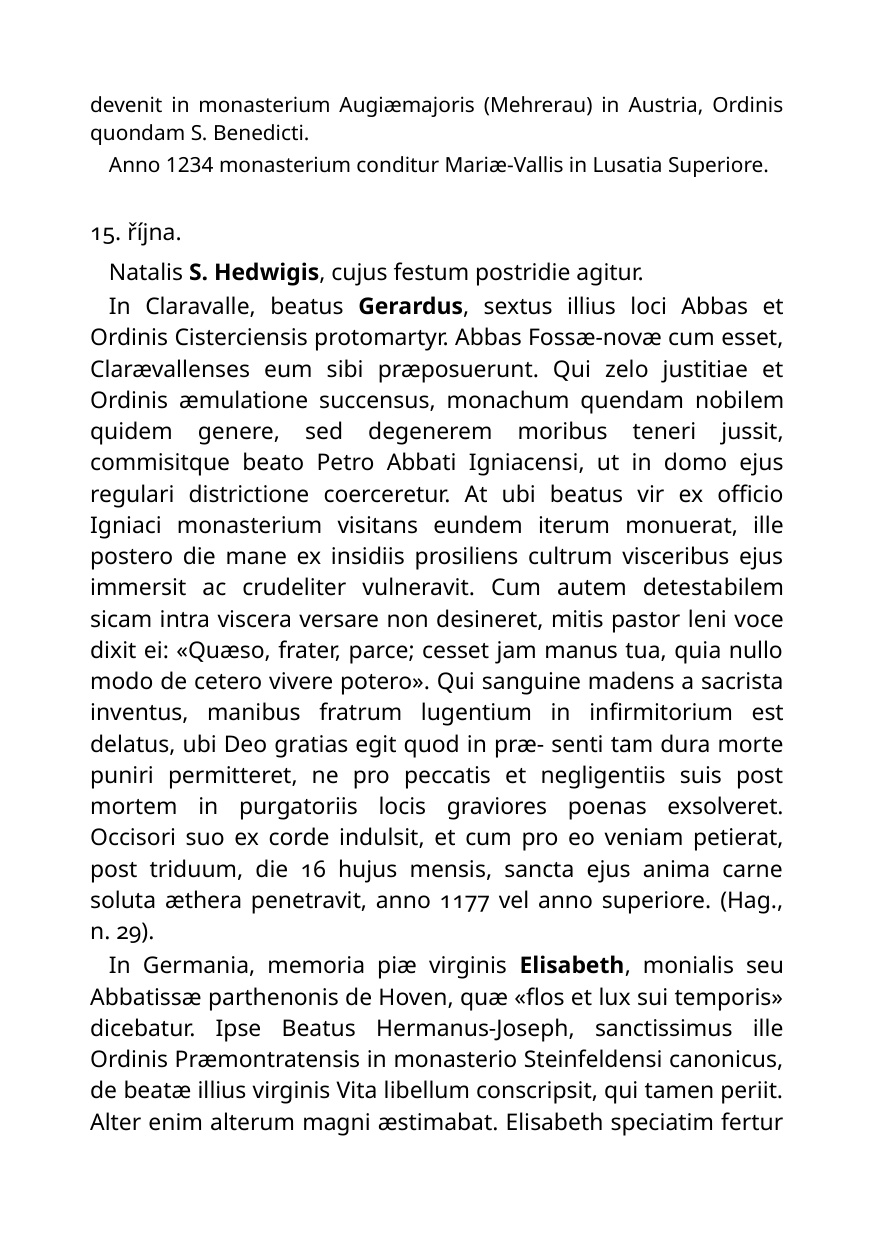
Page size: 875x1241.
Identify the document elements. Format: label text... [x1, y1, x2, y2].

text devenit in monasterium Augiæmajoris (Mehrerau) in Austria, Ordinis quondam S. Benedicti. [90, 90, 784, 147]
text In Germania, memoria piæ virginis Elisabeth, monialis seu Abbatissæ parthenonis de Hoven, quæ «flos et lux sui temporis» dicebatur. Ipse Beatus Hermanus-Joseph, sanctissimus ille Ordinis Præmontratensis in monasterio Steinfeldensi canonicus, de beatæ illius virginis Vita libellum conscripsit, qui tamen periit. Alter enim alterum magni æstimabat. Elisabeth speciatim fertur [90, 949, 784, 1137]
text Anno 1234 monasterium conditur Mariæ-Vallis in Lusatia Superiore. [90, 150, 784, 178]
text In Claravalle, beatus Gerardus, sextus illius loci Abbas et Ordinis Cisterciensis protomartyr. Abbas Fossæ-novæ cum esset, Clarævallenses eum sibi præposuerunt. Qui zelo justitiae et Ordinis æmulatione succensus, monachum quendam nobi­lem quidem genere, sed degenerem moribus teneri jussit, commisitque beato Petro Abbati Igniacensi, ut in domo ejus regulari districtione coerceretur. At ubi beatus vir ex officio Igniaci monasterium visitans eundem iterum monuerat, ille postero die mane ex insidiis prosiliens cultrum visceribus ejus immersit ac crudeliter vulneravit. Cum autem detesta­bilem sicam intra viscera versare non desineret, mitis pastor leni voce dixit ei: «Quæso, frater, parce; cesset jam manus tua, quia nullo modo de cetero vivere potero». Qui sanguine madens a sacrista inventus, manibus fratrum lugentium in infirmitorium est delatus, ubi Deo gratias egit quod in præ- senti tam dura morte puniri permitteret, ne pro peccatis et negligentiis suis post mortem in purgatoriis locis graviores poenas exsolveret. Occisori suo ex corde indulsit, et cum pro eo veniam petierat, post triduum, die 16 hujus mensis, sancta ejus anima carne soluta æthera penetravit, anno 1177 vel anno superiore. (Hag., n. 29). [90, 290, 784, 946]
text Natalis S. Hedwigis, cujus festum postridie agitur. [90, 256, 784, 287]
text 15. října. [90, 216, 784, 247]
